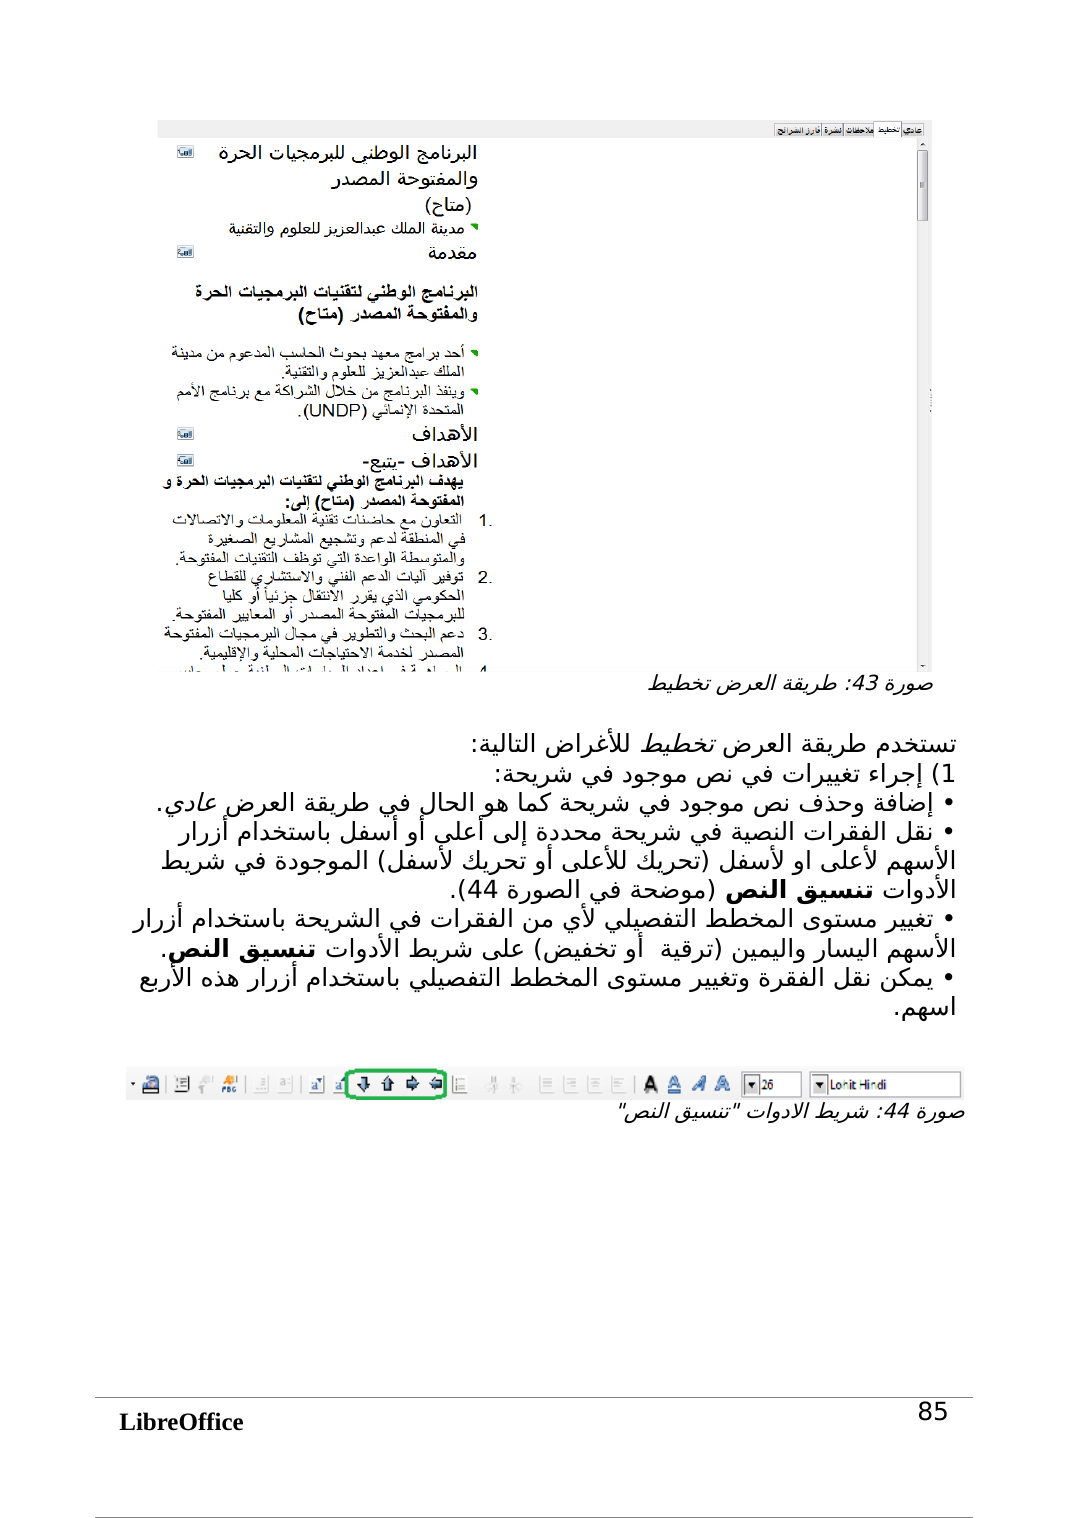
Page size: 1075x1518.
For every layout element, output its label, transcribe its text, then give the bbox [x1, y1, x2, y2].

text 1) إجراء تغييرات في نص موجود في شريحة: [118, 759, 957, 788]
text • نقل الفقرات النصية في شريحة محددة إلى أعلى أو أسفل باستخدام أزرار الأسهم لأعلى او لأسفل (تحريك للأعلى أو تحريك لأسفل) الموجودة في شريط الأدوات تنسيق النص (موضحة في الصورة 44). [118, 817, 957, 905]
text • يمكن نقل الفقرة وتغيير مستوى المخطط التفصيلي باستخدام أزرار هذه الأربع اسهم. [118, 963, 957, 1021]
text تستخدم طريقة العرض تخطيط للأغراض التالية: [118, 730, 957, 759]
text • تغيير مستوى المخطط التفصيلي لأي من الفقرات في الشريحة باستخدام أزرار الأسهم اليسار واليمين (ترقية أو تخفيض) على شريط الأدوات تنسيق النص. [118, 905, 957, 963]
text صورة 44: شريط الادوات "تنسيق النص" [123, 1067, 964, 1123]
text صورة 43: طريقة العرض تخطيط [142, 120, 933, 696]
text • إضافة وحذف نص موجود في شريحة كما هو الحال في طريقة العرض عادي. [118, 788, 957, 817]
